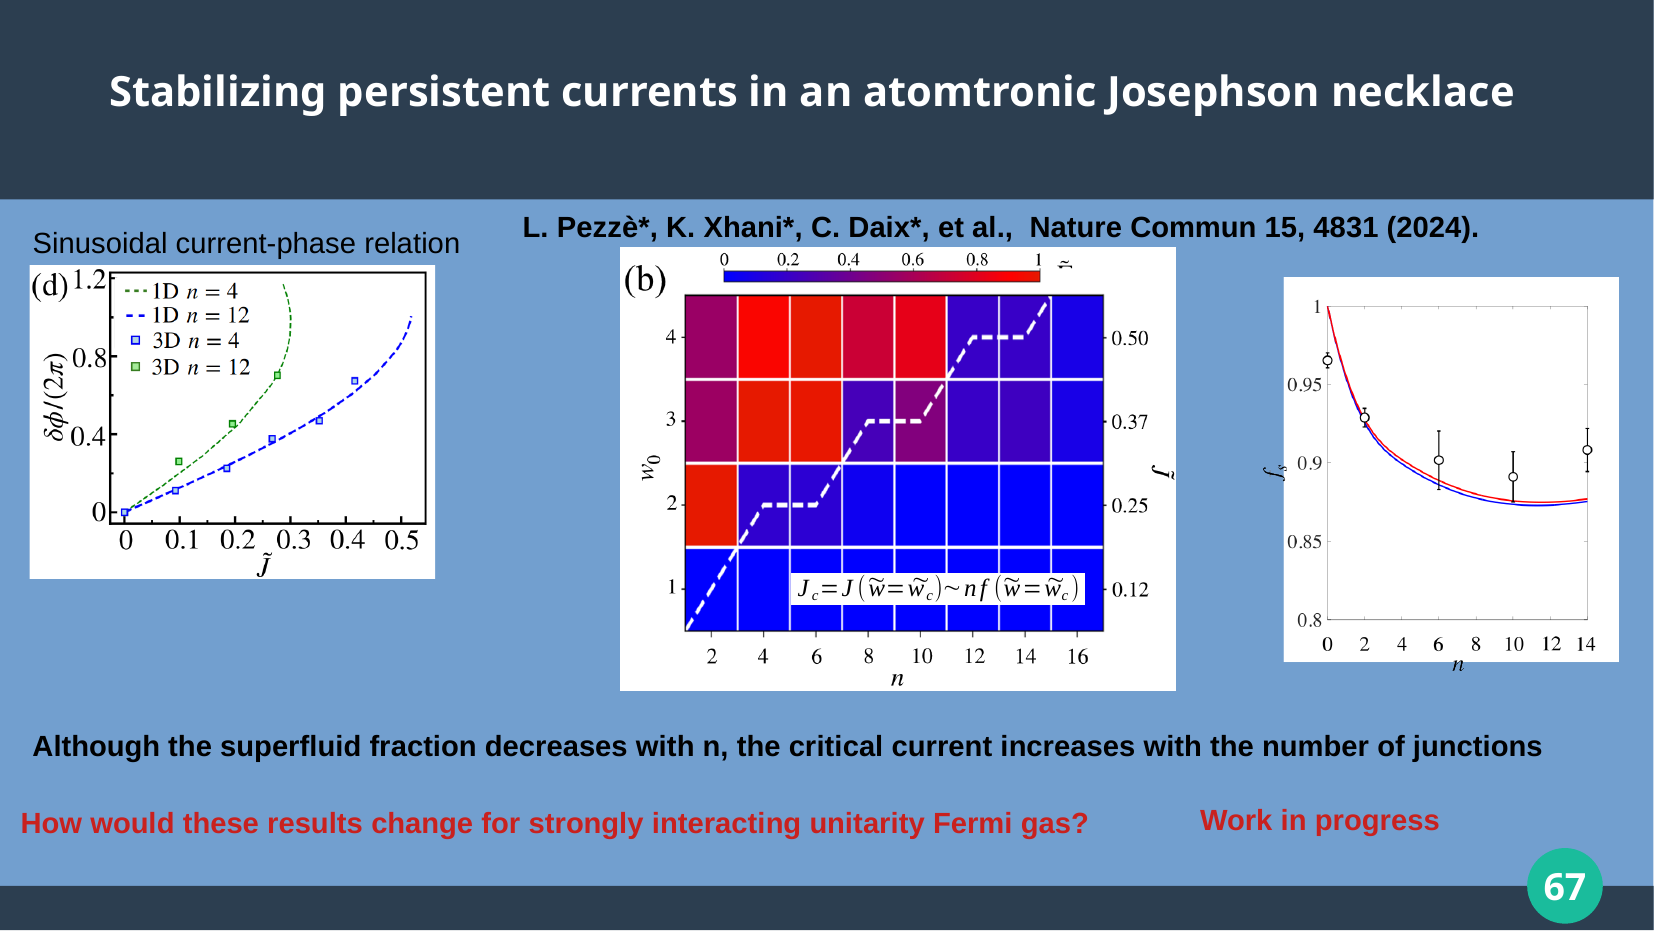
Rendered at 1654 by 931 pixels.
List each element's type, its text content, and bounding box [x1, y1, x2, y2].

chart [791, 572, 1085, 605]
text_box Sinusoidal current-phase relation [0, 212, 507, 274]
picture [1263, 277, 1619, 671]
text_box Work in progress [1033, 796, 1607, 845]
picture [620, 337, 1176, 691]
title Stabilizing persistent currents in an atomtronic Josephson necklace [35, 31, 1654, 150]
text_box L. Pezzè*, K. Xhani*, C. Daix*, et al., Nature Commun 15, 4831 (2024). [507, 117, 1601, 337]
picture [29, 265, 436, 579]
text_box Although the superfluid fraction decreases with n, the critical current increases with the number of junctions [17, 696, 1613, 797]
text_box How would these results change for strongly interacting unitarity Fermi gas? [5, 773, 1601, 874]
